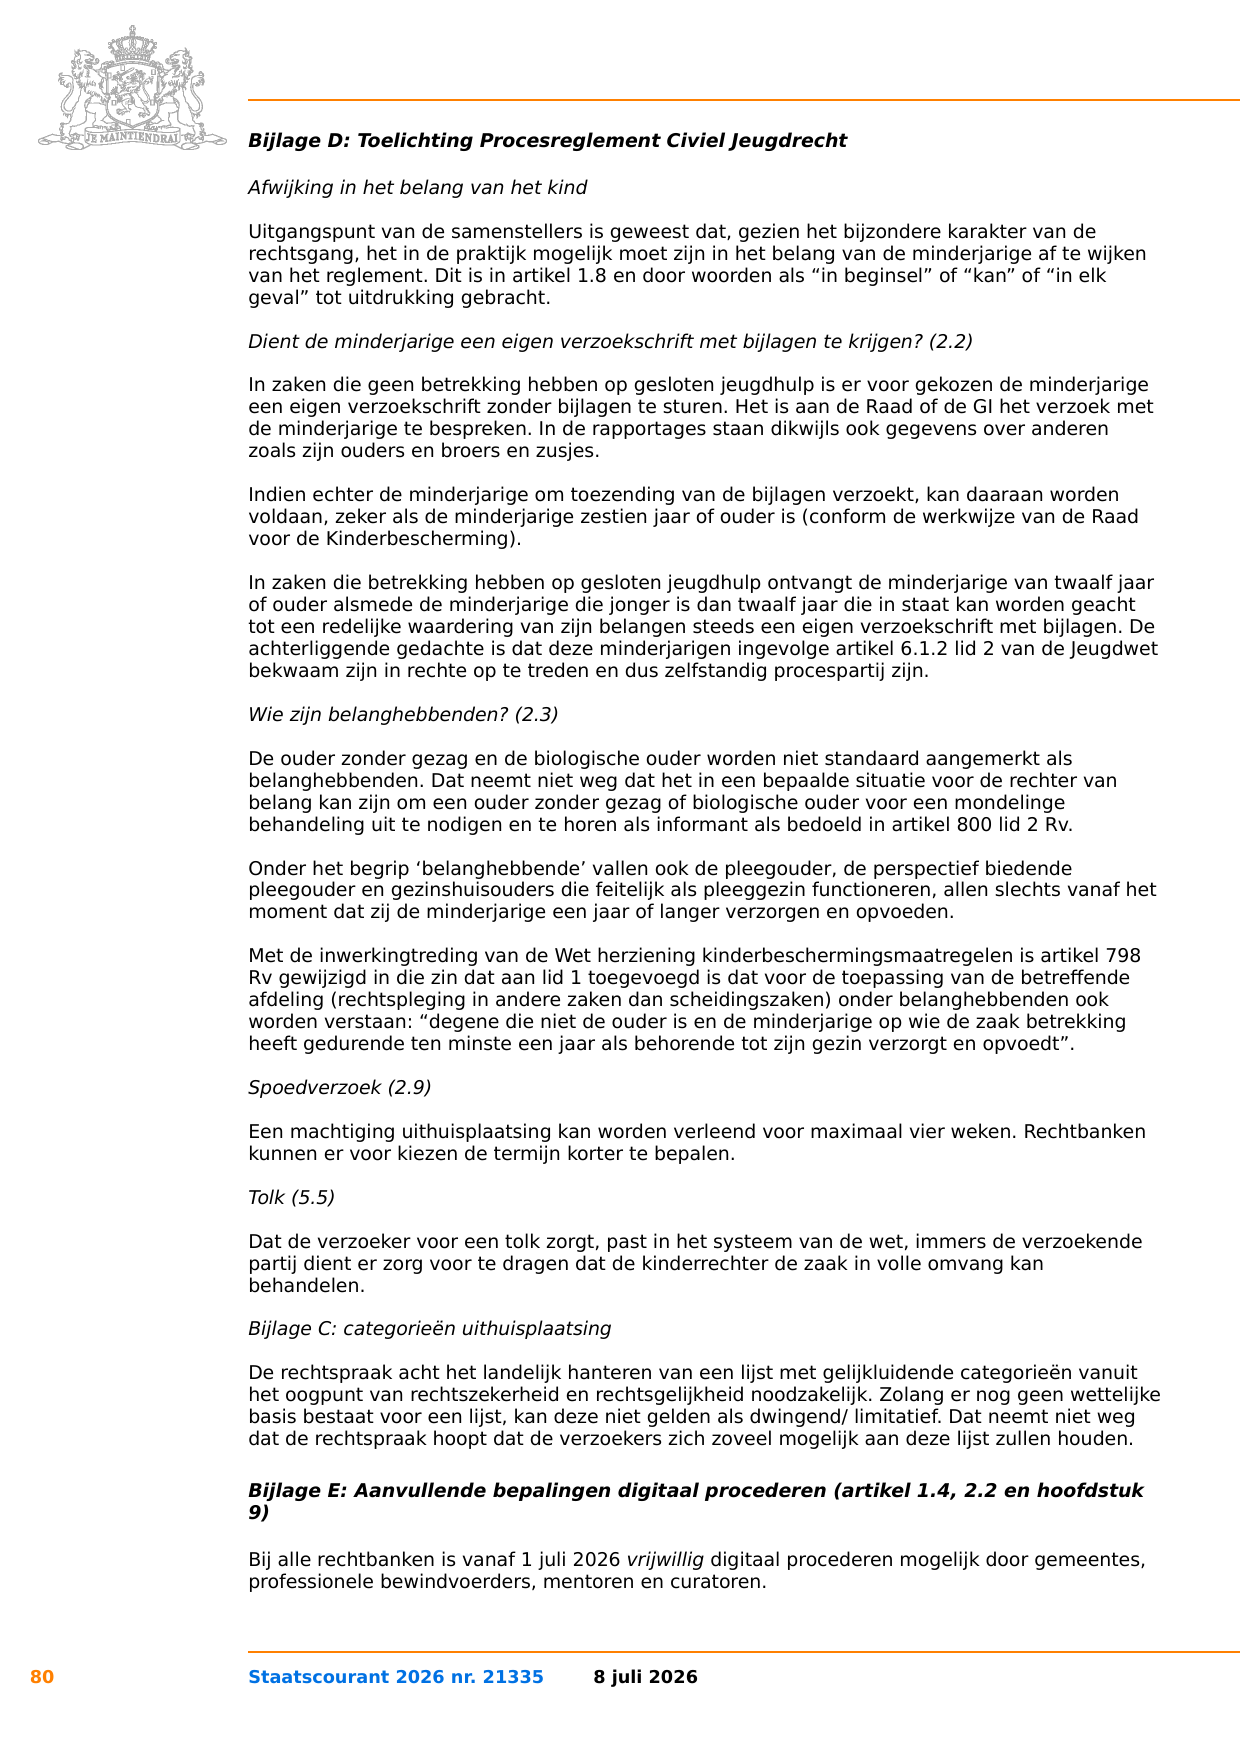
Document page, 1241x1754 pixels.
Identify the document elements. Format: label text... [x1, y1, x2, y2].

picture [38, 25, 227, 150]
subtitle Bijlage E: Aanvullende bepalingen digitaal procederen (artikel 1.4, 2.2 en hoofdstuk 9) [248, 1480, 1163, 1524]
text In zaken die geen betrekking hebben op gesloten jeugdhulp is er voor gekozen de minderjarige een eigen verzoekschrift zonder bijlagen te sturen. Het is aan de Raad of de GI het verzoek met de minderjarige te bespreken. In de rapportages staan dikwijls ook gegevens over anderen zoals zijn ouders en broers en zusjes. [248, 374, 1163, 462]
text Bij alle rechtbanken is vanaf 1 juli 2026 vrijwillig digitaal procederen mogelijk door gemeentes, professionele bewindvoerders, mentoren en curatoren. [248, 1549, 1163, 1593]
text Een machtiging uithuisplaatsing kan worden verleend voor maximaal vier weken. Rechtbanken kunnen er voor kiezen de termijn korter te bepalen. [248, 1121, 1163, 1165]
text Indien echter de minderjarige om toezending van de bijlagen verzoekt, kan daaraan worden voldaan, zeker als de minderjarige zestien jaar of ouder is (conform de werkwijze van de Raad voor de Kinderbescherming). [248, 484, 1163, 550]
subtitle Wie zijn belanghebbenden? (2.3) [248, 704, 1163, 726]
subtitle Tolk (5.5) [248, 1187, 1163, 1209]
text Uitgangspunt van de samenstellers is geweest dat, gezien het bijzondere karakter van de rechtsgang, het in de praktijk mogelijk moet zijn in het belang van de minderjarige af te wijken van het reglement. Dit is in artikel 1.8 en door woorden als “in beginsel” of “kan” of “in elk geval” tot uitdrukking gebracht. [248, 221, 1163, 309]
subtitle Afwijking in het belang van het kind [248, 177, 1163, 199]
subtitle Dient de minderjarige een eigen verzoekschrift met bijlagen te krijgen? (2.2) [248, 331, 1163, 352]
text De ouder zonder gezag en de biologische ouder worden niet standaard aangemerkt als belanghebbenden. Dat neemt niet weg dat het in een bepaalde situatie voor de rechter van belang kan zijn om een ouder zonder gezag of biologische ouder voor een mondelinge behandeling uit te nodigen en te horen als informant als bedoeld in artikel 800 lid 2 Rv. [248, 748, 1163, 836]
subtitle Spoedverzoek (2.9) [248, 1077, 1163, 1099]
subtitle Bijlage C: categorieën uithuisplaatsing [248, 1318, 1163, 1340]
text In zaken die betrekking hebben op gesloten jeugdhulp ontvangt de minderjarige van twaalf jaar of ouder alsmede de minderjarige die jonger is dan twaalf jaar die in staat kan worden geacht tot een redelijke waardering van zijn belangen steeds een eigen verzoekschrift met bijlagen. De achterliggende gedachte is dat deze minderjarigen ingevolge artikel 6.1.2 lid 2 van de Jeugdwet bekwaam zijn in rechte op te treden en dus zelfstandig procespartij zijn. [248, 572, 1163, 682]
text Dat de verzoeker voor een tolk zorgt, past in het systeem van de wet, immers de verzoekende partij dient er zorg voor te dragen dat de kinderrechter de zaak in volle omvang kan behandelen. [248, 1231, 1163, 1296]
text De rechtspraak acht het landelijk hanteren van een lijst met gelijkluidende categorieën vanuit het oogpunt van rechtszekerheid en rechtsgelijkheid noodzakelijk. Zolang er nog geen wettelijke basis bestaat voor een lijst, kan deze niet gelden als dwingend/ limitatief. Dat neemt niet weg dat de rechtspraak hoopt dat de verzoekers zich zoveel mogelijk aan deze lijst zullen houden. [248, 1362, 1163, 1450]
text Onder het begrip ‘belanghebbende’ vallen ook de pleegouder, de perspectief biedende pleegouder en gezinshuisouders die feitelijk als pleeggezin functioneren, allen slechts vanaf het moment dat zij de minderjarige een jaar of langer verzorgen en opvoeden. [248, 857, 1163, 923]
subtitle Bijlage D: Toelichting Procesreglement Civiel Jeugdrecht [248, 130, 1163, 152]
text Met de inwerkingtreding van de Wet herziening kinderbeschermingsmaatregelen is artikel 798 Rv gewijzigd in die zin dat aan lid 1 toegevoegd is dat voor de toepassing van de betreffende afdeling (rechtspleging in andere zaken dan scheidingszaken) onder belanghebbenden ook worden verstaan: “degene die niet de ouder is en de minderjarige op wie de zaak betrekking heeft gedurende ten minste een jaar als behorende tot zijn gezin verzorgt en opvoedt”. [248, 945, 1163, 1055]
